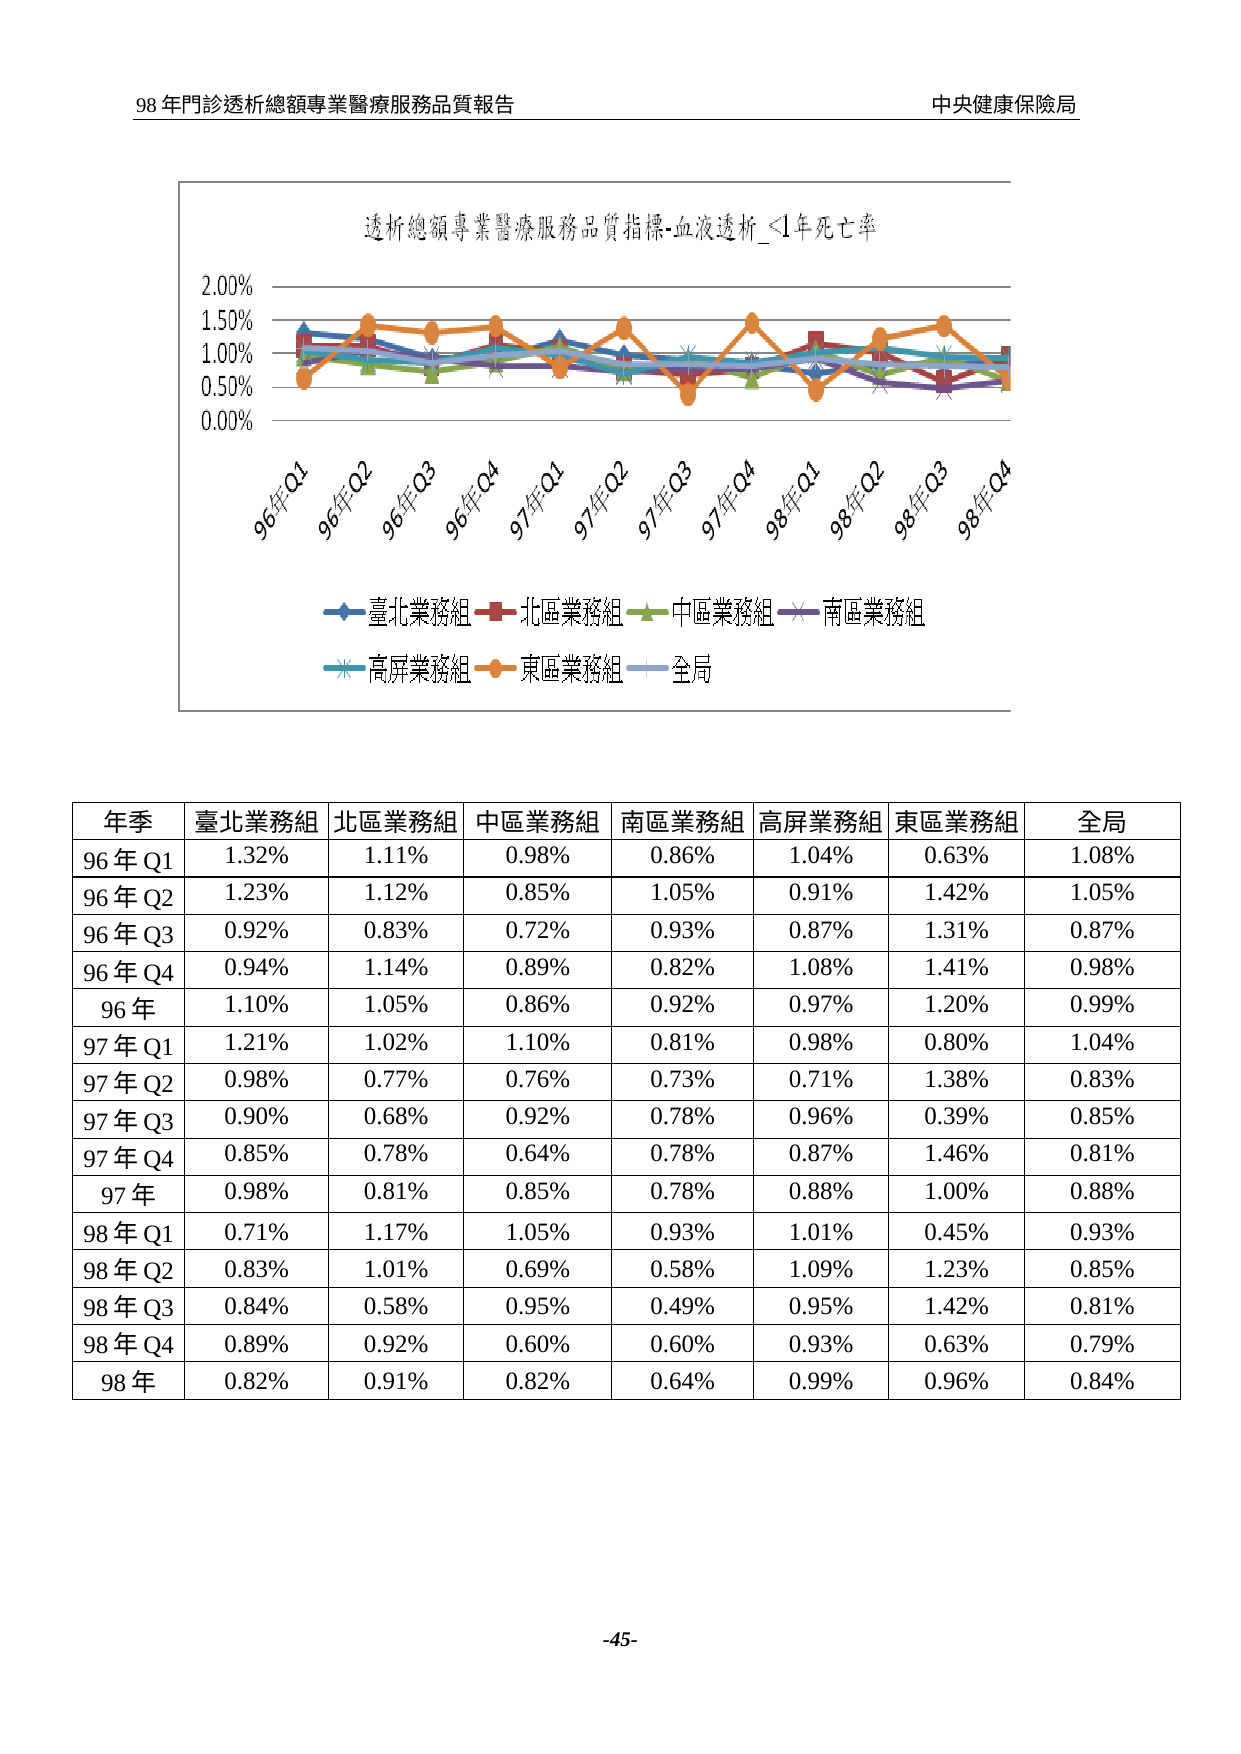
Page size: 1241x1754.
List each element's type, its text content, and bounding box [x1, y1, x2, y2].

table_cell 0.80% [889, 1027, 1024, 1063]
table_cell 0.93% [612, 915, 753, 951]
table_cell 0.58% [329, 1288, 463, 1324]
table_cell 0.86% [612, 840, 753, 876]
table_cell 0.85% [1025, 1101, 1180, 1137]
table_cell 0.71% [754, 1064, 888, 1100]
table_cell 0.82% [612, 952, 753, 988]
table_cell 0.83% [1025, 1064, 1180, 1100]
table_cell 0.92% [612, 989, 753, 1026]
table_cell 0.90% [185, 1101, 328, 1137]
table_cell 0.73% [612, 1064, 753, 1100]
table_cell 0.95% [754, 1288, 888, 1324]
table_cell 0.63% [889, 840, 1024, 876]
table_cell 0.88% [1025, 1176, 1180, 1212]
table_cell 0.39% [889, 1101, 1024, 1137]
table_cell 0.87% [1025, 915, 1180, 951]
table_cell 0.78% [612, 1176, 753, 1212]
table_cell 0.84% [185, 1288, 328, 1324]
table_cell 0.91% [329, 1362, 463, 1398]
table_cell 0.58% [612, 1250, 753, 1287]
table_cell 0.45% [889, 1213, 1024, 1249]
table_cell 1.08% [754, 952, 888, 988]
table_cell 0.85% [464, 1176, 611, 1212]
table_cell 0.81% [1025, 1288, 1180, 1324]
table_cell 0.98% [754, 1027, 888, 1063]
table_cell 0.71% [185, 1213, 328, 1249]
table_cell 0.98% [185, 1176, 328, 1212]
table_cell 96年 [73, 989, 184, 1026]
table_cell 0.94% [185, 952, 328, 988]
table_header 全局 [1025, 803, 1180, 839]
table_cell 98年 [73, 1362, 184, 1398]
table_cell 1.01% [329, 1250, 463, 1287]
table_cell 1.14% [329, 952, 463, 988]
table_cell 0.68% [329, 1101, 463, 1137]
table_cell 0.69% [464, 1250, 611, 1287]
table_cell 98年Q3 [73, 1288, 184, 1324]
table_cell 0.98% [1025, 952, 1180, 988]
table_cell 1.01% [754, 1213, 888, 1249]
table_cell 1.20% [889, 989, 1024, 1026]
table_cell 1.42% [889, 878, 1024, 914]
table_cell 97年 [73, 1176, 184, 1212]
table_cell 0.78% [329, 1139, 463, 1175]
table_cell 0.78% [612, 1101, 753, 1137]
table_cell 0.60% [612, 1325, 753, 1361]
table_cell 0.92% [185, 915, 328, 951]
table_cell 1.21% [185, 1027, 328, 1063]
table_cell 0.81% [1025, 1139, 1180, 1175]
table_cell 97年Q3 [73, 1101, 184, 1137]
table_cell 0.99% [754, 1362, 888, 1398]
table_cell 1.10% [185, 989, 328, 1026]
table_cell 0.82% [464, 1362, 611, 1398]
table_cell 1.09% [754, 1250, 888, 1287]
table_cell 96年Q3 [73, 915, 184, 951]
picture [177, 181, 1011, 712]
table_cell 0.76% [464, 1064, 611, 1100]
table_cell 1.00% [889, 1176, 1024, 1212]
table_cell 0.87% [754, 915, 888, 951]
table_cell 0.72% [464, 915, 611, 951]
table_cell 0.89% [464, 952, 611, 988]
table_cell 0.93% [612, 1213, 753, 1249]
table_cell 0.88% [754, 1176, 888, 1212]
table_cell 0.99% [1025, 989, 1180, 1026]
table_cell 97年Q1 [73, 1027, 184, 1063]
table_cell 0.85% [464, 878, 611, 914]
table_cell 97年Q4 [73, 1139, 184, 1175]
table_header 東區業務組 [889, 803, 1024, 839]
table_cell 1.02% [329, 1027, 463, 1063]
table_cell 0.64% [612, 1362, 753, 1398]
table_cell 96年Q4 [73, 952, 184, 988]
table_cell 1.04% [754, 840, 888, 876]
table_cell 1.32% [185, 840, 328, 876]
table_cell 98年Q4 [73, 1325, 184, 1361]
table_cell 0.86% [464, 989, 611, 1026]
table_cell 1.10% [464, 1027, 611, 1063]
table_cell 1.11% [329, 840, 463, 876]
table_cell 0.83% [329, 915, 463, 951]
table_cell 0.96% [889, 1362, 1024, 1398]
table_cell 0.82% [185, 1362, 328, 1398]
table_cell 0.98% [464, 840, 611, 876]
table_cell 1.04% [1025, 1027, 1180, 1063]
table_cell 0.77% [329, 1064, 463, 1100]
table_cell 0.91% [754, 878, 888, 914]
table_cell 1.05% [612, 878, 753, 914]
table_cell 0.49% [612, 1288, 753, 1324]
table_cell 0.84% [1025, 1362, 1180, 1398]
table_header 南區業務組 [612, 803, 753, 839]
table_cell 1.08% [1025, 840, 1180, 876]
table_cell 1.17% [329, 1213, 463, 1249]
table_cell 0.87% [754, 1139, 888, 1175]
table_header 中區業務組 [464, 803, 611, 839]
table_cell 0.60% [464, 1325, 611, 1361]
table_cell 1.23% [185, 878, 328, 914]
table_cell 0.81% [612, 1027, 753, 1063]
table_cell 0.98% [185, 1064, 328, 1100]
table_cell 0.81% [329, 1176, 463, 1212]
table_cell 1.31% [889, 915, 1024, 951]
table_header 高屏業務組 [754, 803, 888, 839]
table_cell 0.64% [464, 1139, 611, 1175]
table_cell 0.96% [754, 1101, 888, 1137]
table_cell 1.12% [329, 878, 463, 914]
table_cell 0.83% [185, 1250, 328, 1287]
table_cell 97年Q2 [73, 1064, 184, 1100]
table_cell 96年Q2 [73, 878, 184, 914]
table_cell 0.85% [185, 1139, 328, 1175]
table_cell 1.05% [329, 989, 463, 1026]
table_cell 0.79% [1025, 1325, 1180, 1361]
table_header 臺北業務組 [185, 803, 328, 839]
table_cell 0.93% [754, 1325, 888, 1361]
table_header 年季 [73, 803, 184, 839]
table_cell 1.38% [889, 1064, 1024, 1100]
table_cell 0.85% [1025, 1250, 1180, 1287]
table_cell 1.46% [889, 1139, 1024, 1175]
table_cell 0.93% [1025, 1213, 1180, 1249]
table_cell 1.05% [1025, 878, 1180, 914]
table_cell 0.95% [464, 1288, 611, 1324]
table_cell 1.23% [889, 1250, 1024, 1287]
table_cell 98年Q1 [73, 1213, 184, 1249]
table_cell 0.89% [185, 1325, 328, 1361]
table_cell 0.63% [889, 1325, 1024, 1361]
table_cell 1.42% [889, 1288, 1024, 1324]
table_cell 0.78% [612, 1139, 753, 1175]
table_cell 0.92% [464, 1101, 611, 1137]
table_header 北區業務組 [329, 803, 463, 839]
table_cell 98年Q2 [73, 1250, 184, 1287]
table_cell 96年Q1 [73, 840, 184, 876]
table_cell 1.41% [889, 952, 1024, 988]
table_cell 1.05% [464, 1213, 611, 1249]
table_cell 0.92% [329, 1325, 463, 1361]
table_cell 0.97% [754, 989, 888, 1026]
